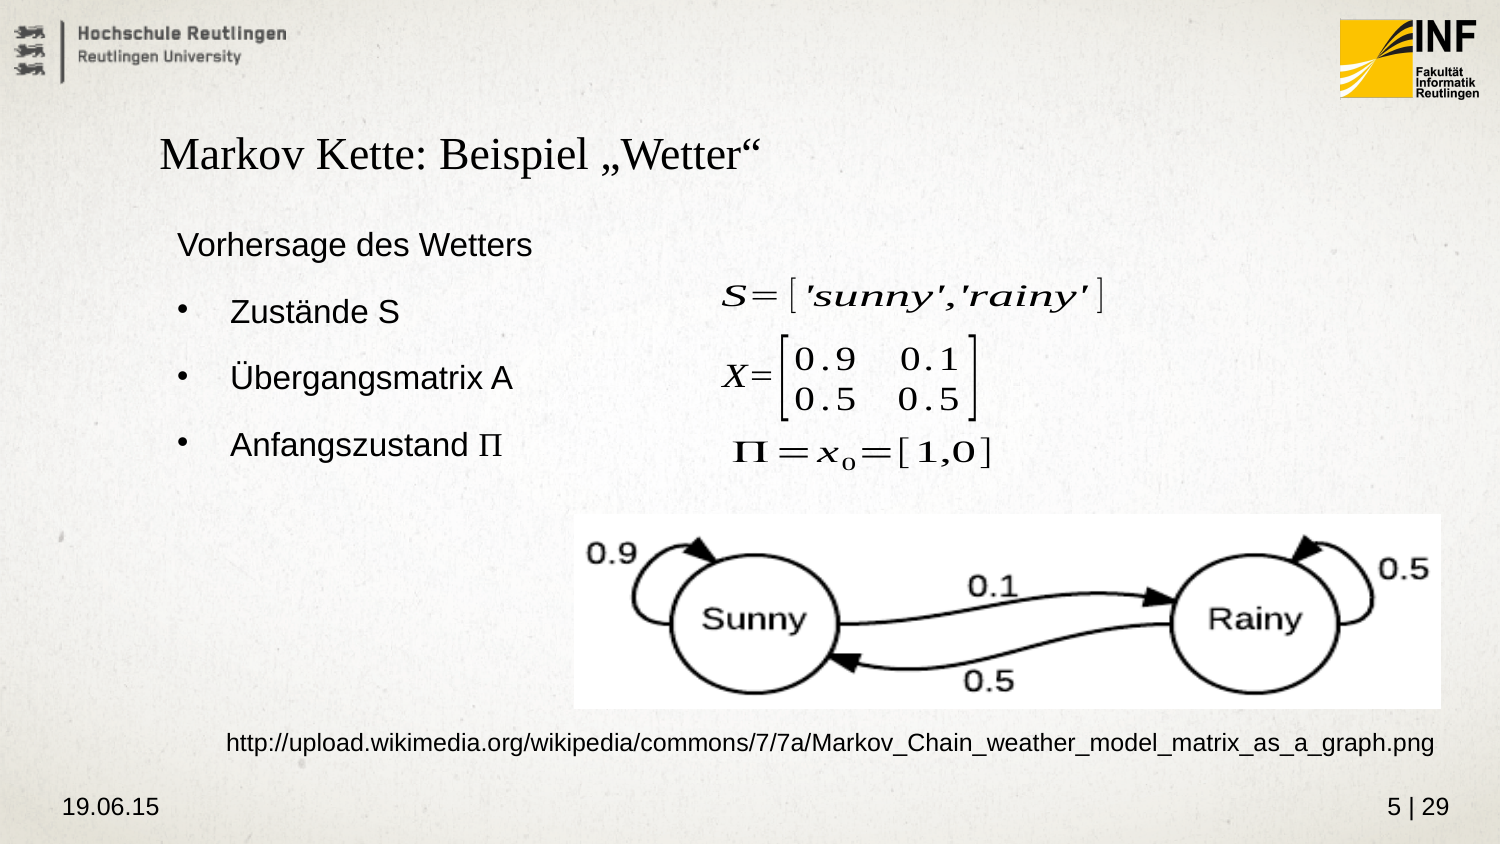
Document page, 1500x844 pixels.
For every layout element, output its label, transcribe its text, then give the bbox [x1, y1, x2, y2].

chart [719, 435, 1005, 476]
list Vorhersage des Wetters Zustände S Übergangsmatrix A Anfangszustand Π [159, 224, 1341, 720]
chart [709, 332, 993, 423]
text_box http://upload.wikimedia.org/wikipedia/commons/7/7a/Markov_Chain_weather_model_matrix_as_a_graph.png [0, 720, 1453, 768]
chart [708, 277, 1122, 317]
title Markov Kette: Beispiel „Wetter“ [159, 118, 1341, 188]
picture [0, 0, 1500, 844]
